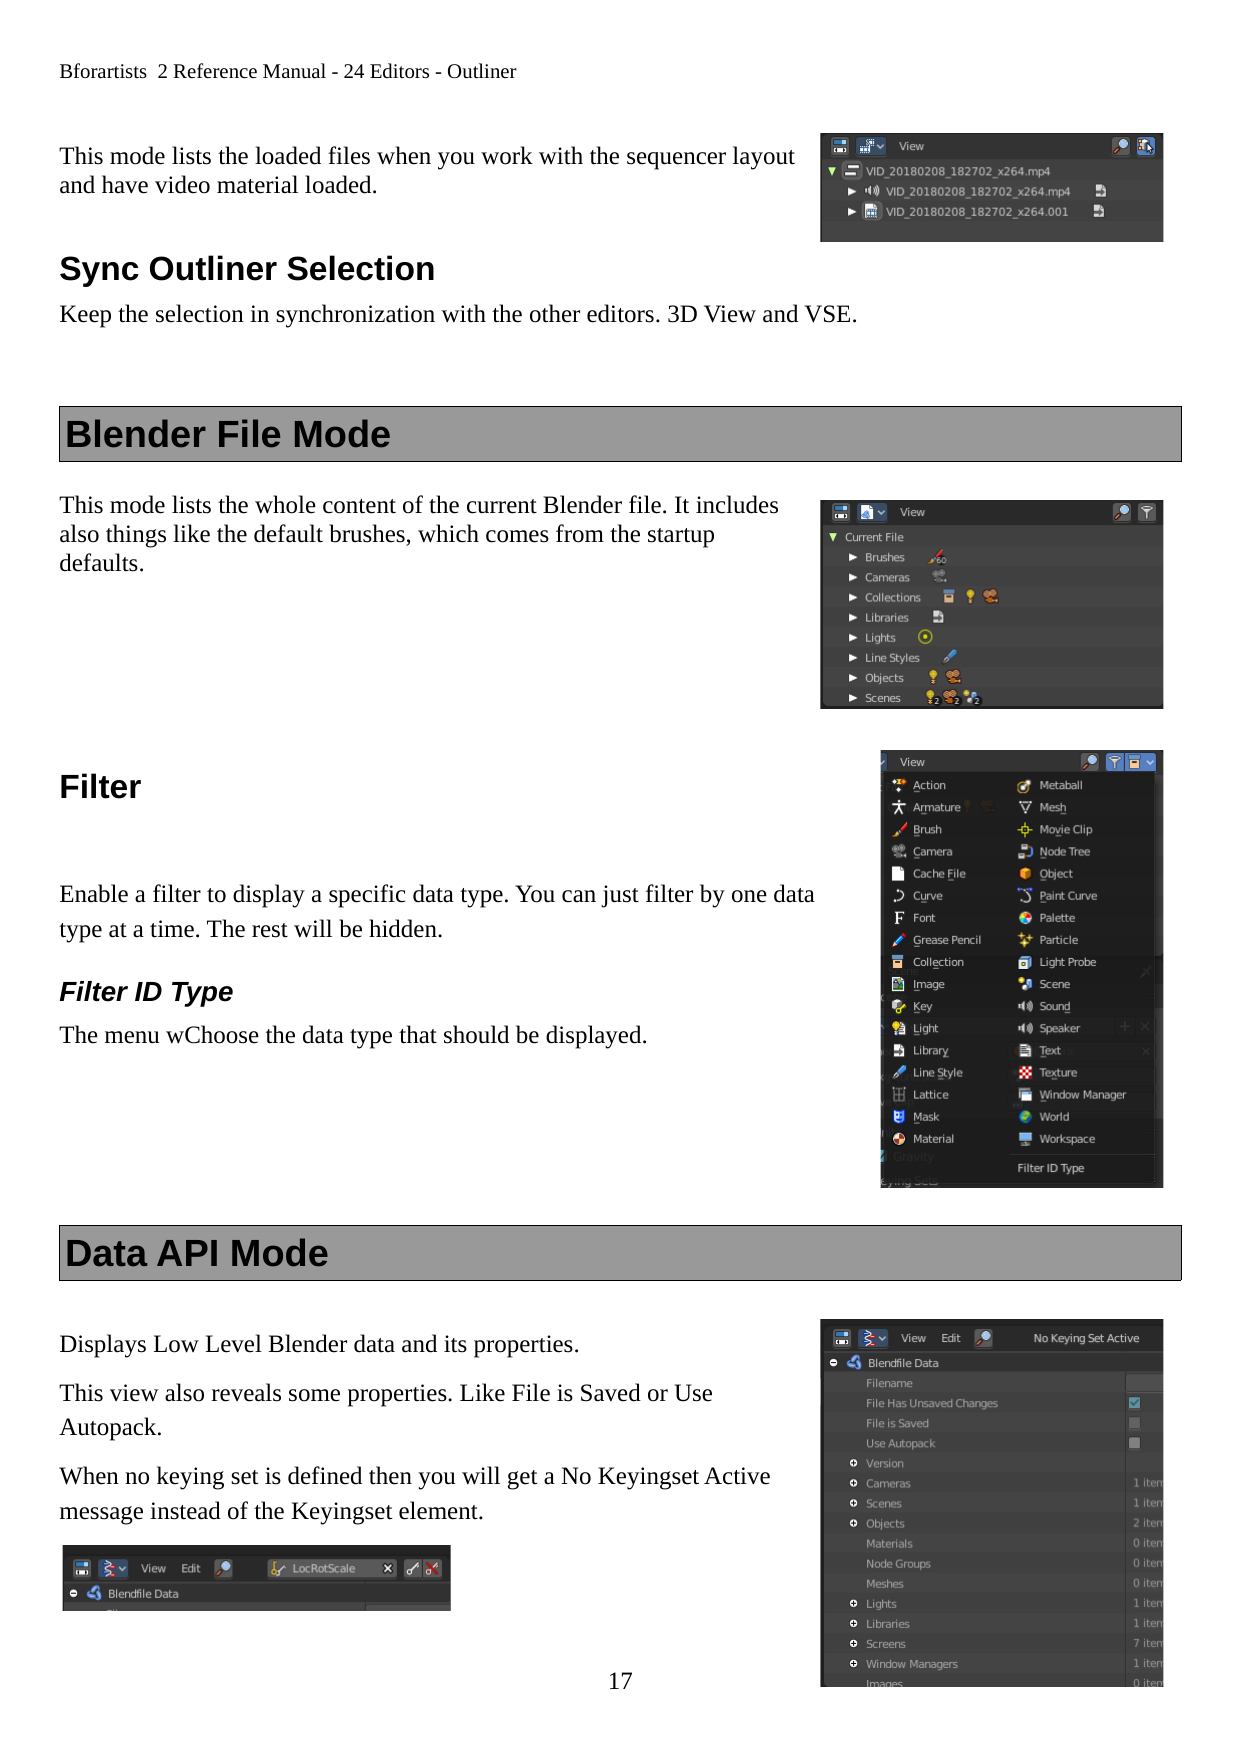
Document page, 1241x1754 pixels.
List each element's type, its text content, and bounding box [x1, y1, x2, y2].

picture [880, 750, 1164, 1188]
subtitle Filter ID Type [59, 975, 880, 1007]
picture [820, 133, 1164, 242]
text This view also reveals some properties. Like File is Saved or Use Autopack. [59, 1378, 820, 1441]
picture [62, 1545, 451, 1611]
text Keep the selection in synchronization with the other editors. 3D View and VSE. [59, 299, 1181, 328]
subtitle Filter [59, 767, 880, 806]
text Displays Low Level Blender data and its properties. [59, 1329, 820, 1358]
table_header Data API Mode [60, 1226, 1181, 1280]
subtitle Sync Outliner Selection [59, 248, 1181, 287]
subtitle [1164, 767, 1181, 806]
text The menu wChoose the data type that should be displayed. [59, 1020, 880, 1048]
text Enable a filter to display a specific data type. You can just filter by one data type at a time. The rest will be hidden. [59, 879, 880, 943]
picture [820, 500, 1164, 709]
text This mode lists the loaded files when you work with the sequencer layout and have video material loaded. [59, 141, 820, 199]
text When no keying set is defined then you will get a No Keyingset Active message instead of the Keyingset element. [59, 1461, 820, 1525]
table_header Blender File Mode [60, 407, 1181, 461]
subtitle [1164, 975, 1181, 1007]
text This mode lists the whole content of the current Blender file. It includes also things like the default brushes, which comes from the startup defaults. [59, 490, 1181, 576]
picture [820, 1319, 1164, 1687]
